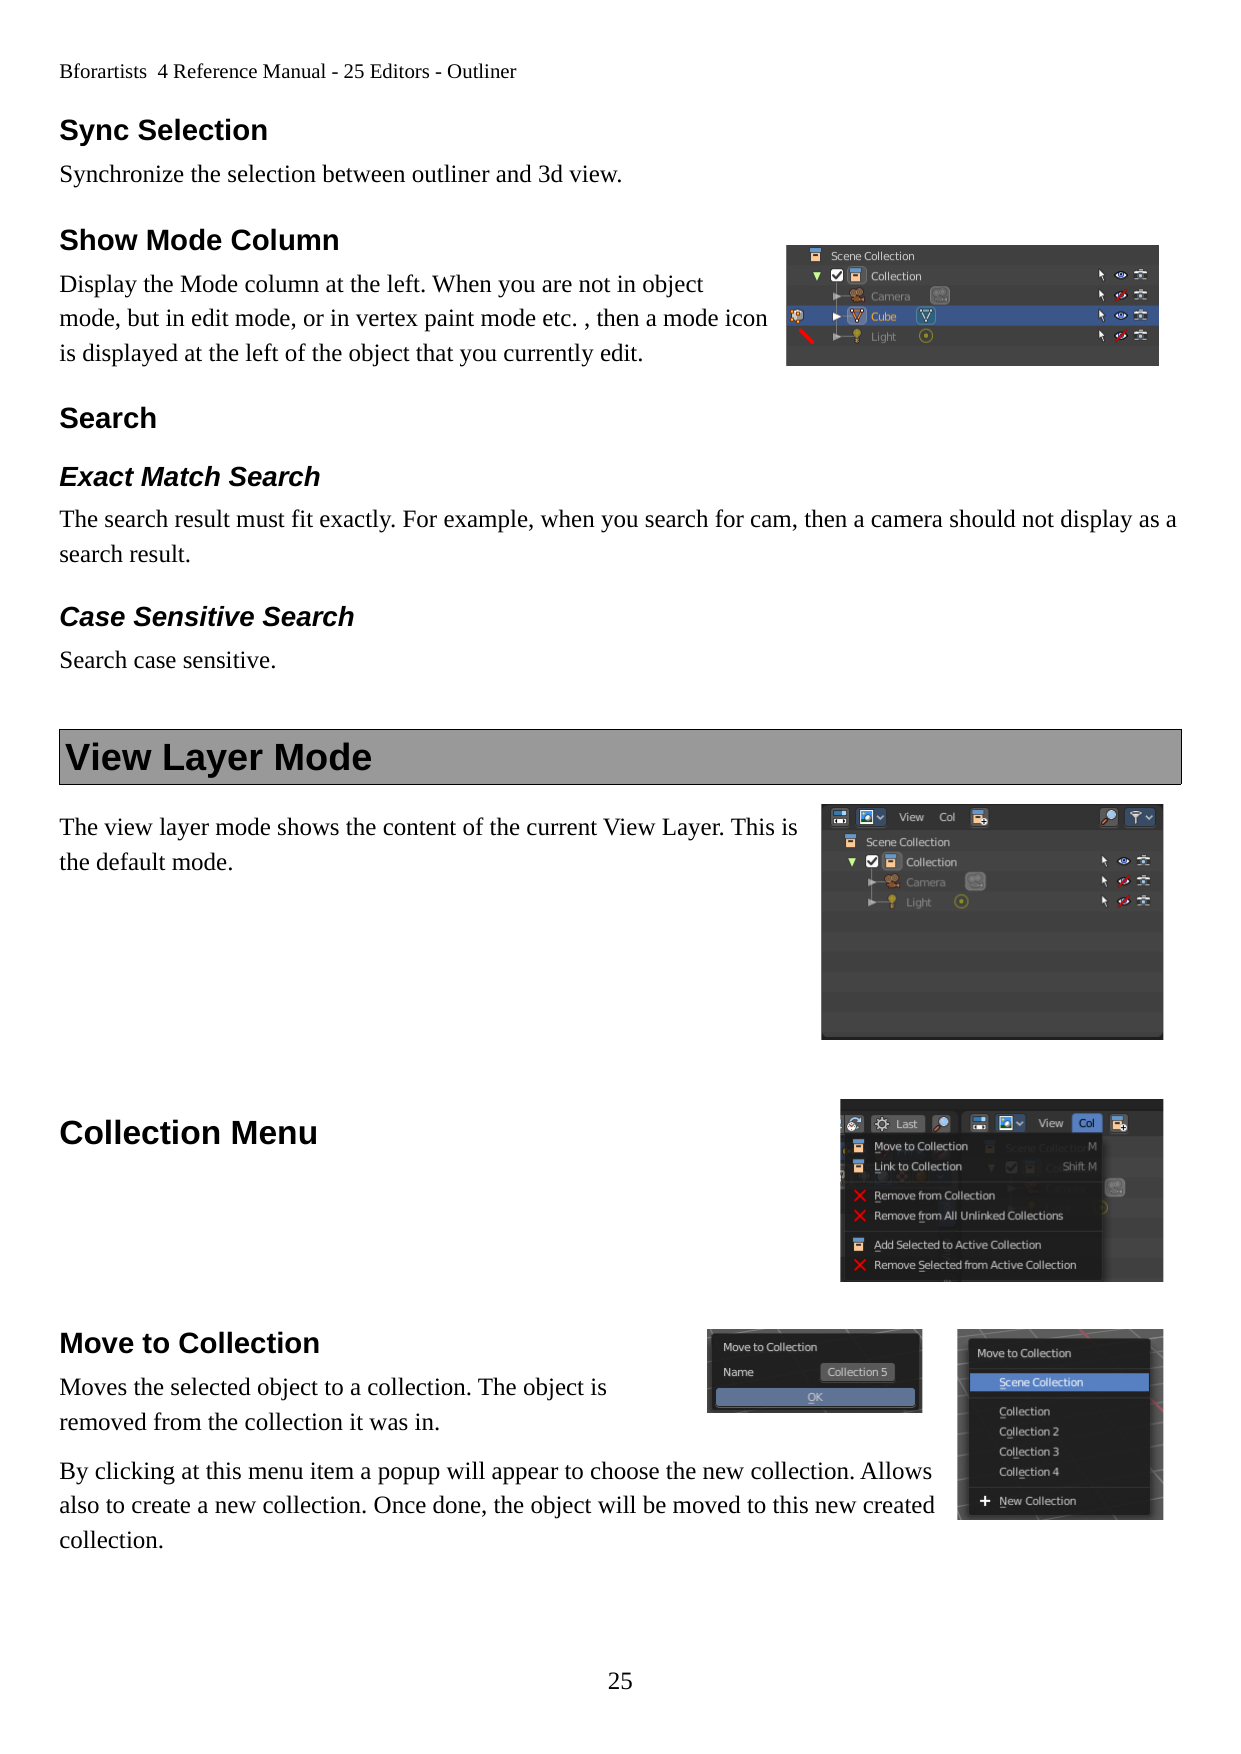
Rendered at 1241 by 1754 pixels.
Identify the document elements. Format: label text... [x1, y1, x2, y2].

subtitle Sync Selection [59, 113, 1181, 146]
subtitle Case Sensitive Search [59, 601, 1181, 632]
text Synchronize the selection between outliner and 3d view. [59, 159, 1181, 188]
text Moves the selected object to a collection. The object is removed from the collection it was in. [59, 1372, 957, 1436]
subtitle Collection Menu [59, 1113, 840, 1152]
picture [821, 804, 1164, 1040]
subtitle Search [59, 401, 1181, 435]
picture [840, 1099, 1164, 1282]
text By clicking at this menu item a popup will appear to choose the new collection. Allows also to create a new collection. Once done, the object will be moved to this new created collection. [59, 1456, 1181, 1553]
subtitle Show Mode Column [59, 222, 1181, 256]
subtitle Exact Match Search [59, 460, 1181, 492]
text Display the Mode column at the left. When you are not in object mode, but in edit mode, or in vertex paint mode etc. , then a mode icon is displayed at the left of the object that you currently edit. [59, 269, 786, 366]
text The search result must fit exactly. For example, when you search for cam, then a camera should not display as a search result. [59, 504, 1181, 568]
picture [786, 245, 1159, 366]
subtitle [1164, 1113, 1181, 1152]
picture [957, 1329, 1164, 1520]
text The view layer mode shows the content of the current View Layer. This is the default mode. [59, 812, 821, 876]
text Search case sensitive. [59, 645, 1181, 674]
picture [707, 1329, 923, 1413]
table_header View Layer Mode [60, 730, 1181, 784]
subtitle Move to Collection [59, 1326, 1181, 1360]
